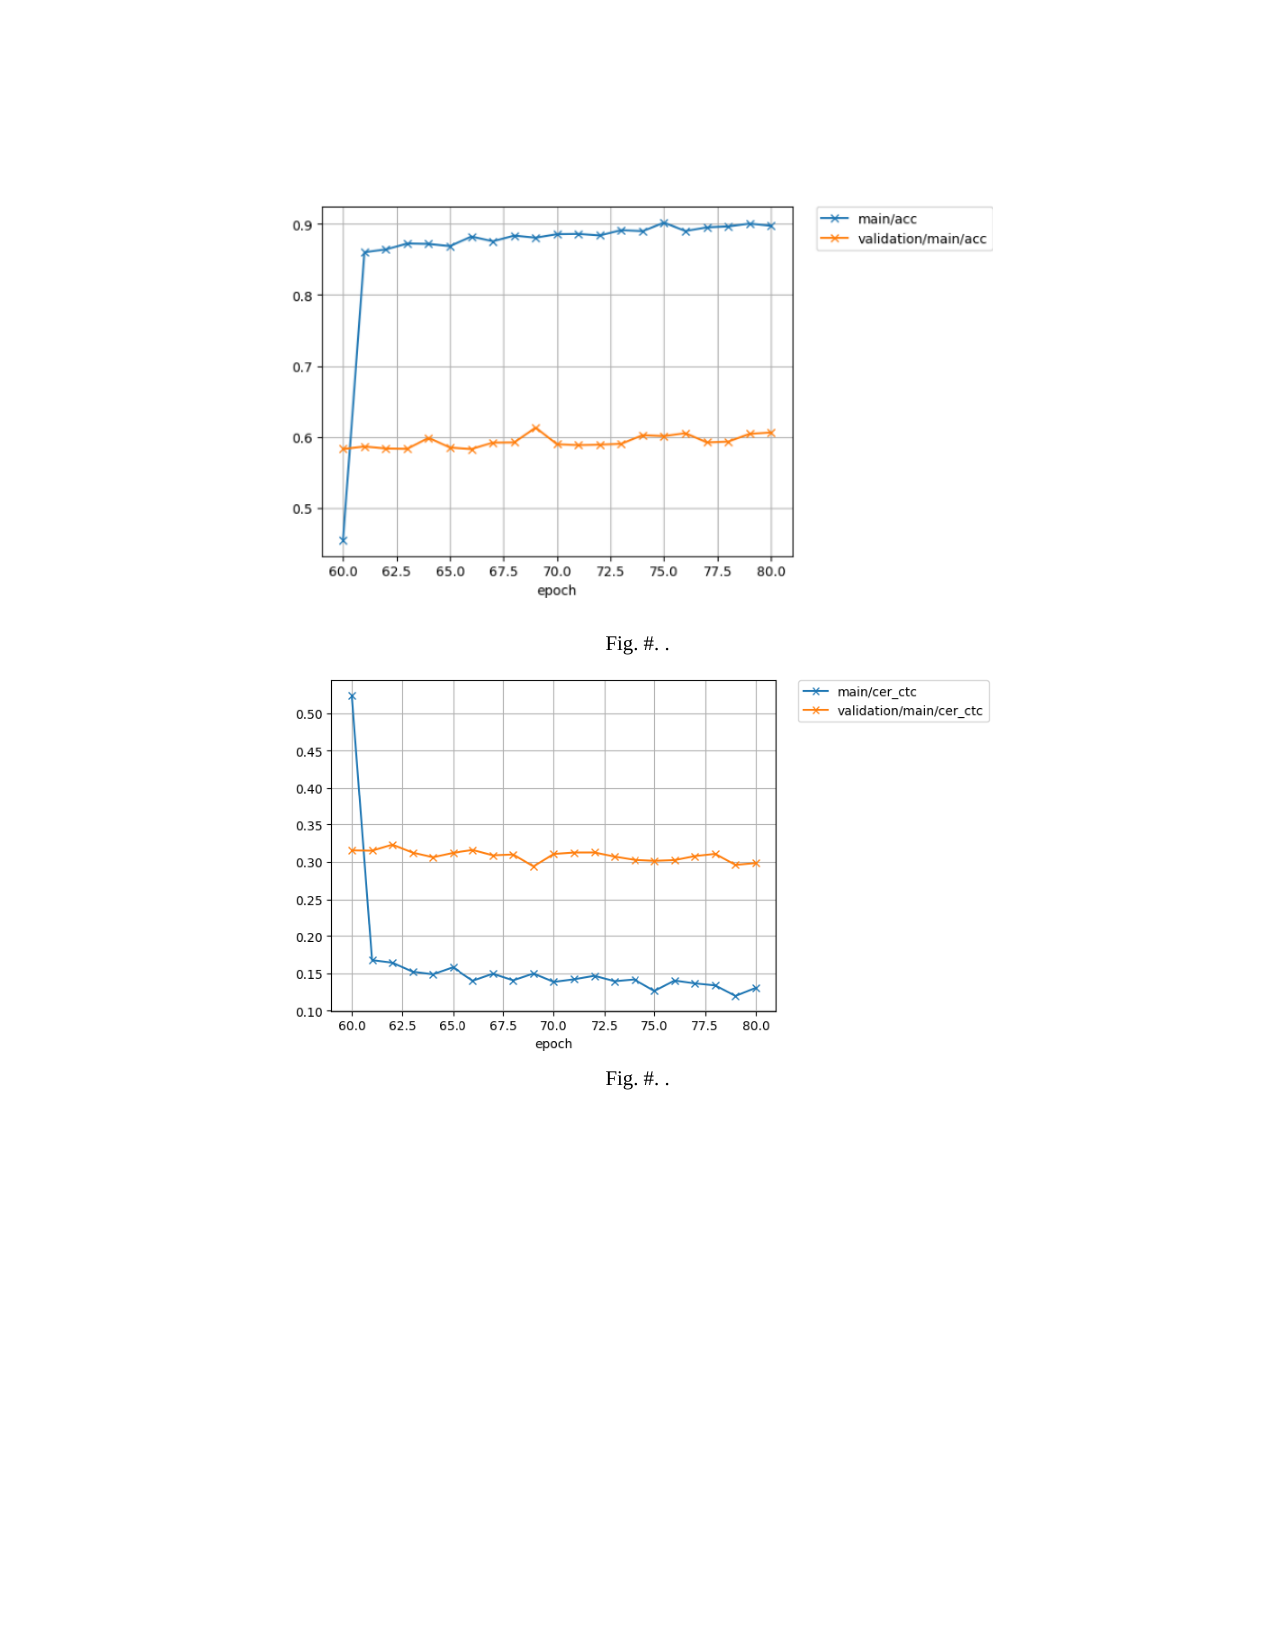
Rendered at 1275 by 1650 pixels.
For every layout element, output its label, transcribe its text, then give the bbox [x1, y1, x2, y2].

text Fig. #. . [319, 631, 956, 655]
text Fig. #. . [319, 1053, 956, 1089]
picture [282, 667, 993, 1053]
picture [282, 195, 993, 599]
